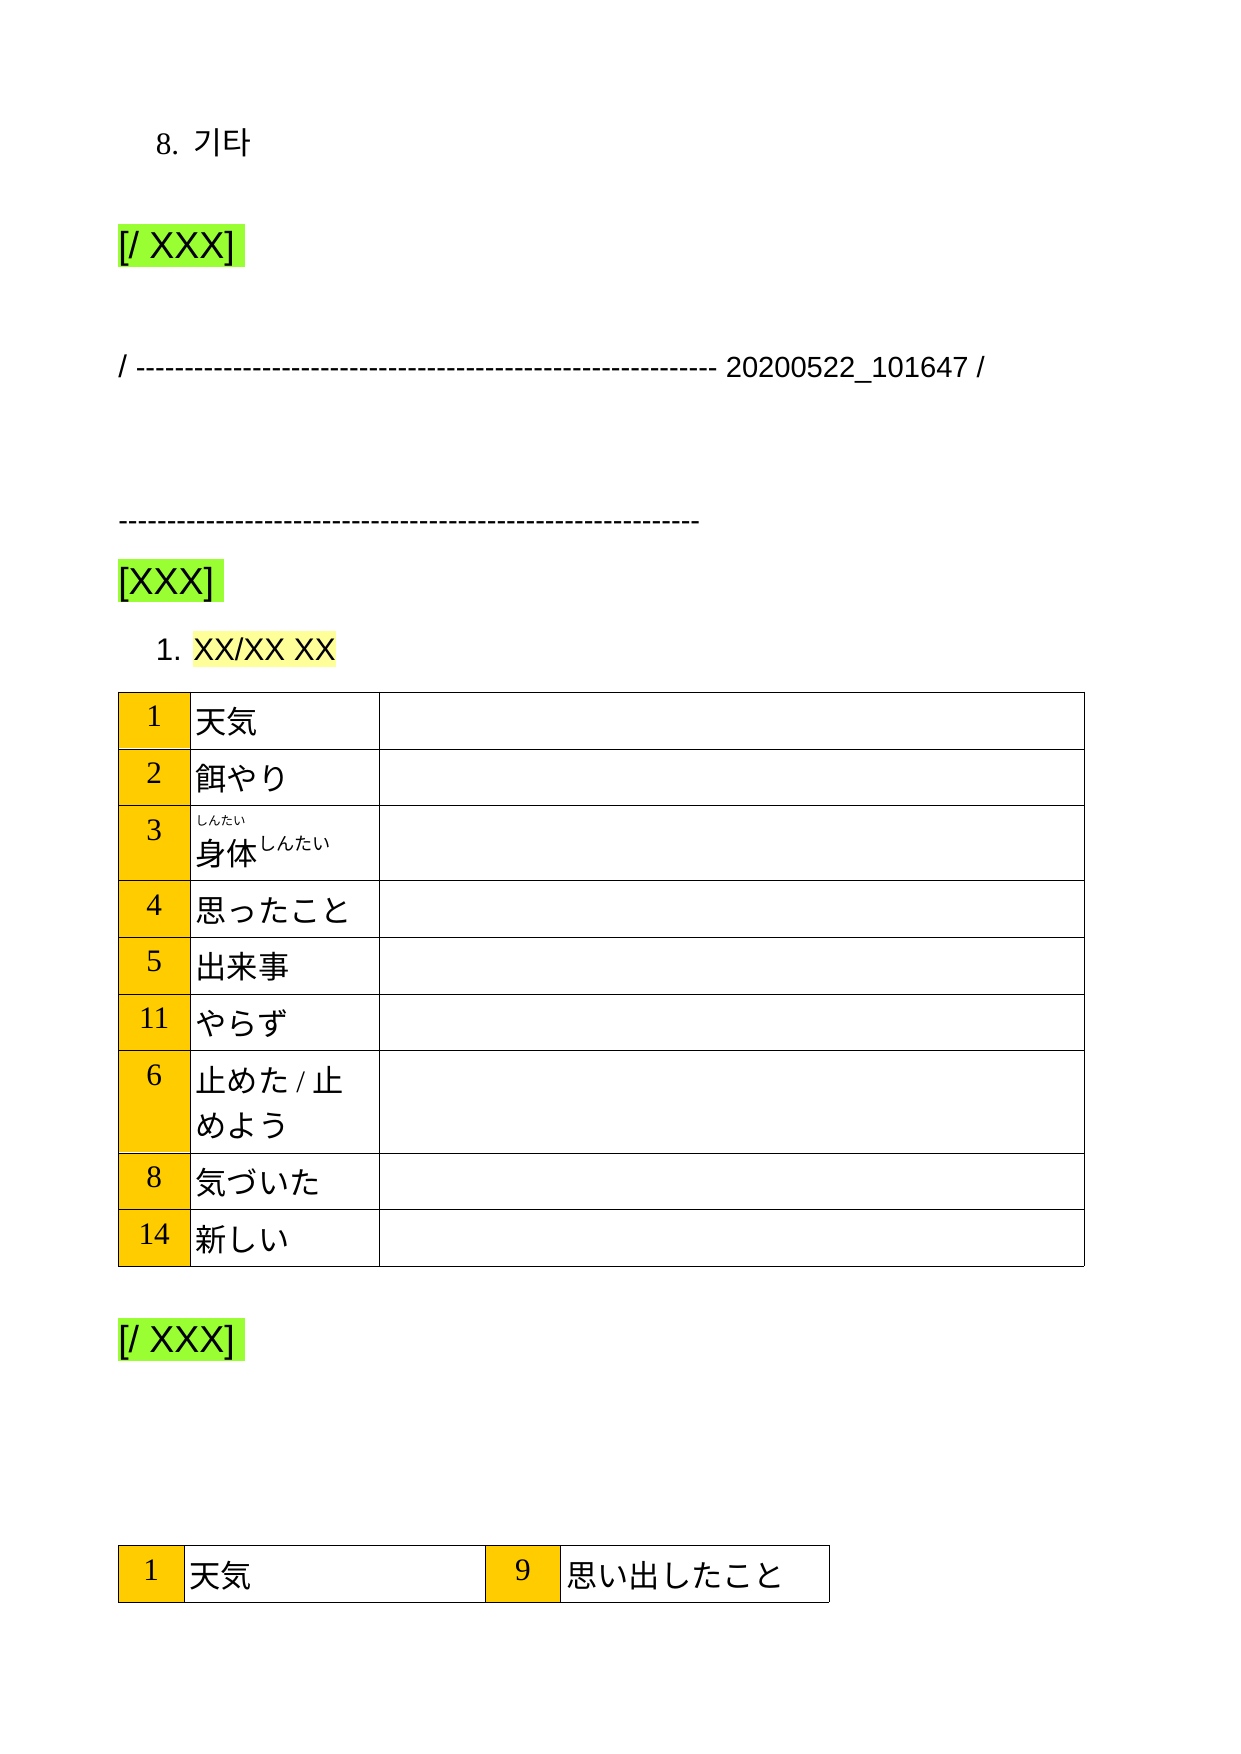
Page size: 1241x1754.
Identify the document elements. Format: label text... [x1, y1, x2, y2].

table_header 思い出したこと [561, 1546, 829, 1602]
table_cell [380, 806, 1084, 880]
text [/ XXX] [118, 224, 1122, 267]
table_header 天気 [185, 1546, 485, 1602]
table_cell 11 [119, 995, 190, 1050]
table_cell [380, 881, 1084, 937]
text ------------------------------------------------------------ [118, 503, 1122, 536]
table_cell [380, 750, 1084, 805]
table_cell 4 [119, 881, 190, 937]
table_header 1 [119, 693, 190, 748]
table_header [380, 693, 1084, 748]
text [XXX] [118, 559, 1122, 602]
table_cell 6 [119, 1051, 190, 1152]
table_header 9 [486, 1546, 560, 1602]
table_cell [380, 1154, 1084, 1209]
table_cell [380, 1051, 1084, 1152]
table_cell [380, 1210, 1084, 1266]
table_cell 8 [119, 1154, 190, 1209]
table_cell 餌やり [191, 750, 379, 805]
table_cell 14 [119, 1210, 190, 1266]
table_cell 気づいた [191, 1154, 379, 1209]
table_header 1 [119, 1546, 184, 1602]
table_cell 2 [119, 750, 190, 805]
text / ------------------------------------------------------------ 20200522_101647 / [118, 348, 1122, 384]
table_header 天気 [191, 693, 379, 748]
table_cell 5 [119, 938, 190, 994]
table_cell 身体しんたいしんたい [191, 806, 379, 880]
table_cell 止めた / 止めよう [191, 1051, 379, 1152]
table_cell 新しい [191, 1210, 379, 1266]
list 기타 [156, 118, 1122, 163]
table_cell やらず [191, 995, 379, 1050]
text [/ XXX] [118, 1318, 1122, 1361]
table_cell 出来事 [191, 938, 379, 994]
table_cell 思ったこと [191, 881, 379, 937]
table_cell [380, 995, 1084, 1050]
table_cell [380, 938, 1084, 994]
table_cell 3 [119, 806, 190, 880]
list XX/XX XX [156, 631, 1122, 667]
